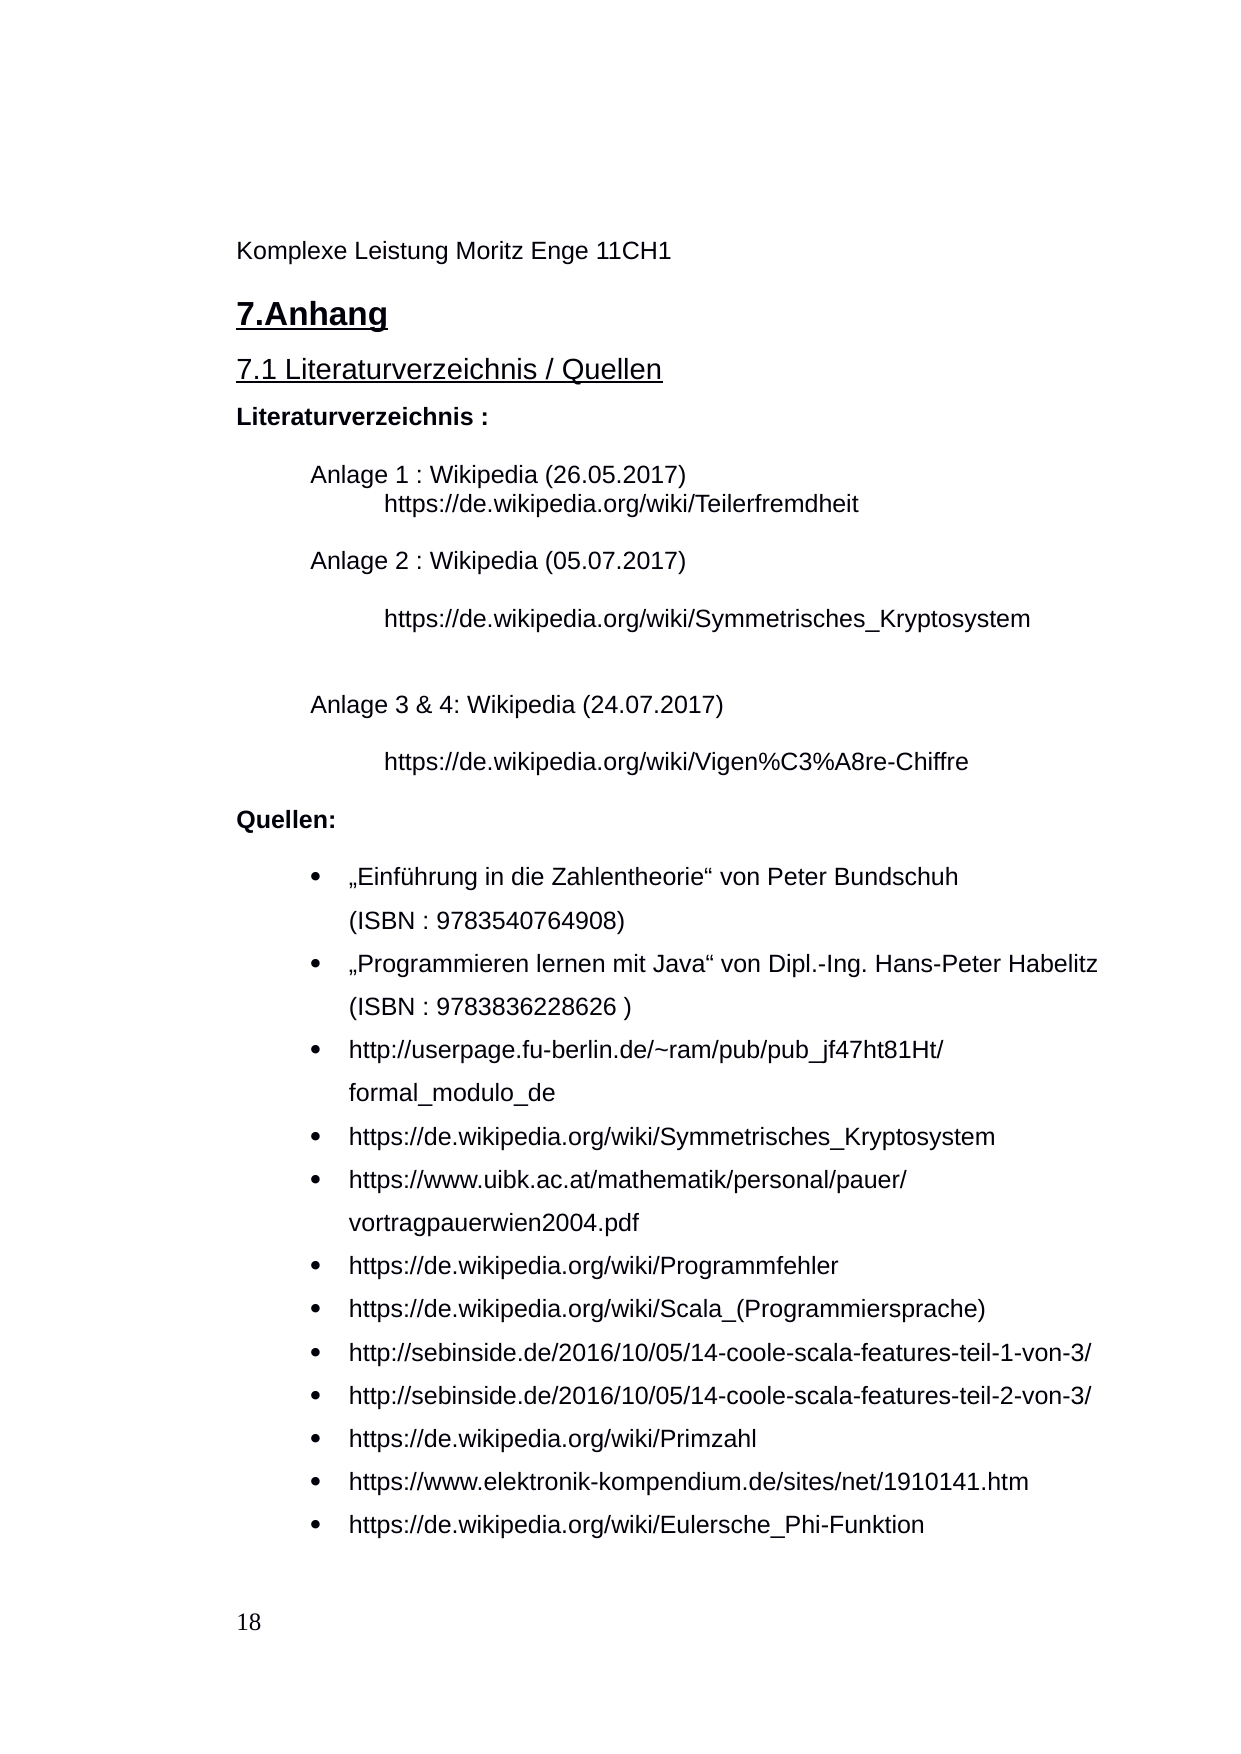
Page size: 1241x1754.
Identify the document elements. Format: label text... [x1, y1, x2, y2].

list http://sebinside.de/2016/10/05/14-coole-scala-features-teil-2-von-3/ [311, 1381, 1122, 1409]
list „Einführung in die Zahlentheorie“ von Peter Bundschuh (ISBN : 9783540764908) [311, 862, 1122, 934]
text Quellen: [236, 805, 1122, 834]
text Anlage 3 & 4: Wikipedia (24.07.2017) [236, 690, 1122, 719]
text 7.Anhang [236, 294, 1122, 333]
list http://sebinside.de/2016/10/05/14-coole-scala-features-teil-1-von-3/ [311, 1337, 1122, 1366]
text Anlage 1 : Wikipedia (26.05.2017) https://de.wikipedia.org/wiki/Teilerfremdheit [236, 460, 1122, 517]
list https://de.wikipedia.org/wiki/Programmfehler [311, 1251, 1122, 1280]
text https://de.wikipedia.org/wiki/Vigen%C3%A8re-Chiffre [236, 747, 1122, 776]
list http://userpage.fu-berlin.de/~ram/pub/pub_jf47ht81Ht/formal_modulo_de [311, 1035, 1122, 1107]
list https://www.elektronik-kompendium.de/sites/net/1910141.htm [311, 1467, 1122, 1496]
text 7.1 Literaturverzeichnis / Quellen [236, 352, 1122, 386]
list https://www.uibk.ac.at/mathematik/personal/pauer/vortragpauerwien2004.pdf [311, 1165, 1122, 1237]
list https://de.wikipedia.org/wiki/Eulersche_Phi-Funktion [311, 1510, 1122, 1539]
list „Programmieren lernen mit Java“ von Dipl.-Ing. Hans-Peter Habelitz [311, 949, 1122, 978]
list https://de.wikipedia.org/wiki/Symmetrisches_Kryptosystem [311, 1121, 1122, 1150]
text (ISBN : 9783836228626 ) [349, 992, 1122, 1021]
list https://de.wikipedia.org/wiki/Primzahl [311, 1424, 1122, 1453]
text Literaturverzeichnis : [236, 402, 1122, 431]
list https://de.wikipedia.org/wiki/Scala_(Programmiersprache) [311, 1294, 1122, 1323]
text Anlage 2 : Wikipedia (05.07.2017) https://de.wikipedia.org/wiki/Symmetrisches_Kryptosystem [236, 546, 1122, 632]
